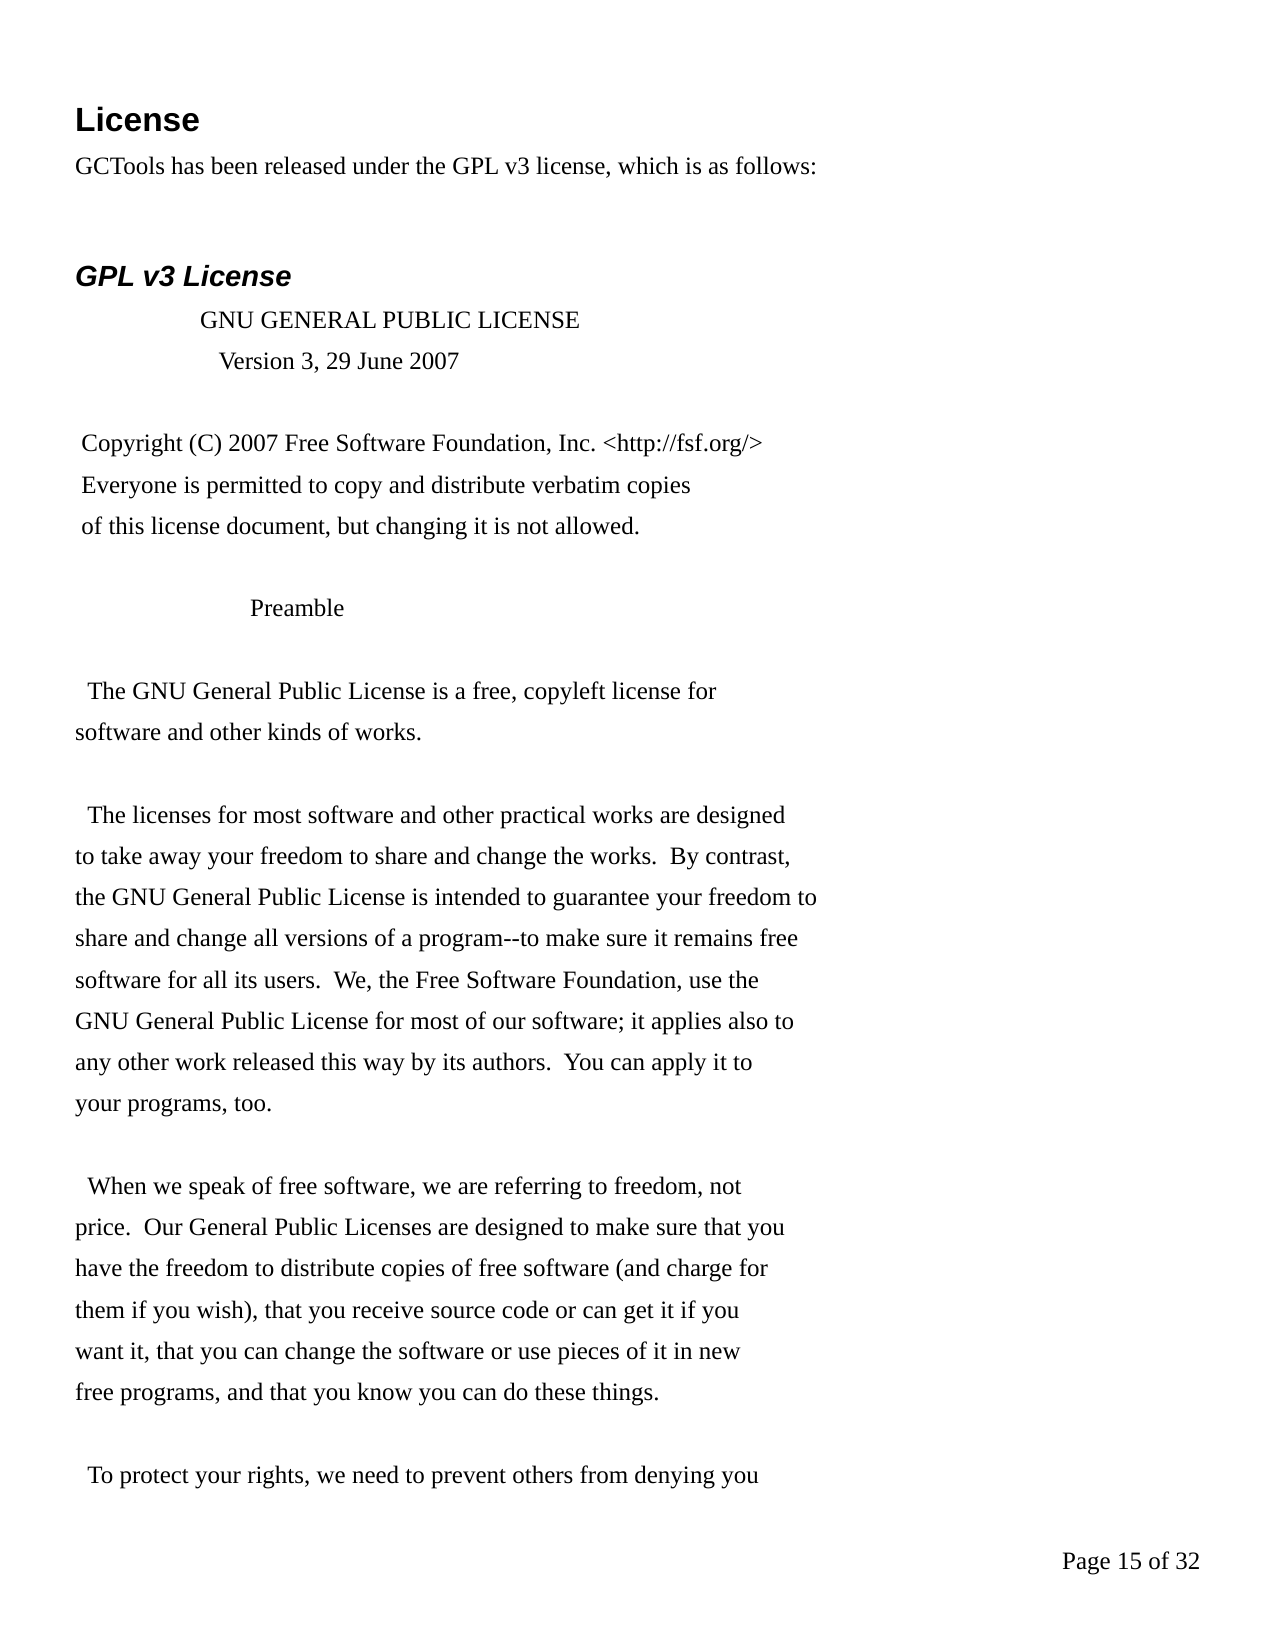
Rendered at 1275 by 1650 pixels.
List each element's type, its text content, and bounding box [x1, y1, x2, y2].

text software for all its users. We, the Free Software Foundation, use the [75, 965, 1200, 993]
text your programs, too. [75, 1088, 1200, 1117]
text share and change all versions of a program--to make sure it remains free [75, 923, 1200, 952]
text Version 3, 29 June 2007 [75, 346, 1200, 375]
text Preamble [75, 593, 1200, 622]
subtitle License [75, 100, 1200, 139]
text To protect your rights, we need to prevent others from denying you [75, 1460, 1200, 1488]
text them if you wish), that you receive source code or can get it if you [75, 1295, 1200, 1323]
text free programs, and that you know you can do these things. [75, 1377, 1200, 1406]
text When we speak of free software, we are referring to freedom, not [75, 1171, 1200, 1200]
text any other work released this way by its authors. You can apply it to [75, 1047, 1200, 1076]
subtitle GPL v3 License [75, 259, 1200, 292]
text GNU GENERAL PUBLIC LICENSE [75, 305, 1200, 333]
text GNU General Public License for most of our software; it applies also to [75, 1006, 1200, 1035]
text want it, that you can change the software or use pieces of it in new [75, 1336, 1200, 1365]
text The licenses for most software and other practical works are designed [75, 800, 1200, 828]
text software and other kinds of works. [75, 717, 1200, 746]
text the GNU General Public License is intended to guarantee your freedom to [75, 882, 1200, 911]
text of this license document, but changing it is not allowed. [75, 511, 1200, 540]
text Copyright (C) 2007 Free Software Foundation, Inc. <http://fsf.org/> [75, 428, 1200, 457]
text to take away your freedom to share and change the works. By contrast, [75, 841, 1200, 870]
text price. Our General Public Licenses are designed to make sure that you [75, 1212, 1200, 1241]
text GCTools has been released under the GPL v3 license, which is as follows: [75, 151, 1200, 180]
text Everyone is permitted to copy and distribute verbatim copies [75, 470, 1200, 498]
text The GNU General Public License is a free, copyleft license for [75, 676, 1200, 705]
text have the freedom to distribute copies of free software (and charge for [75, 1253, 1200, 1282]
